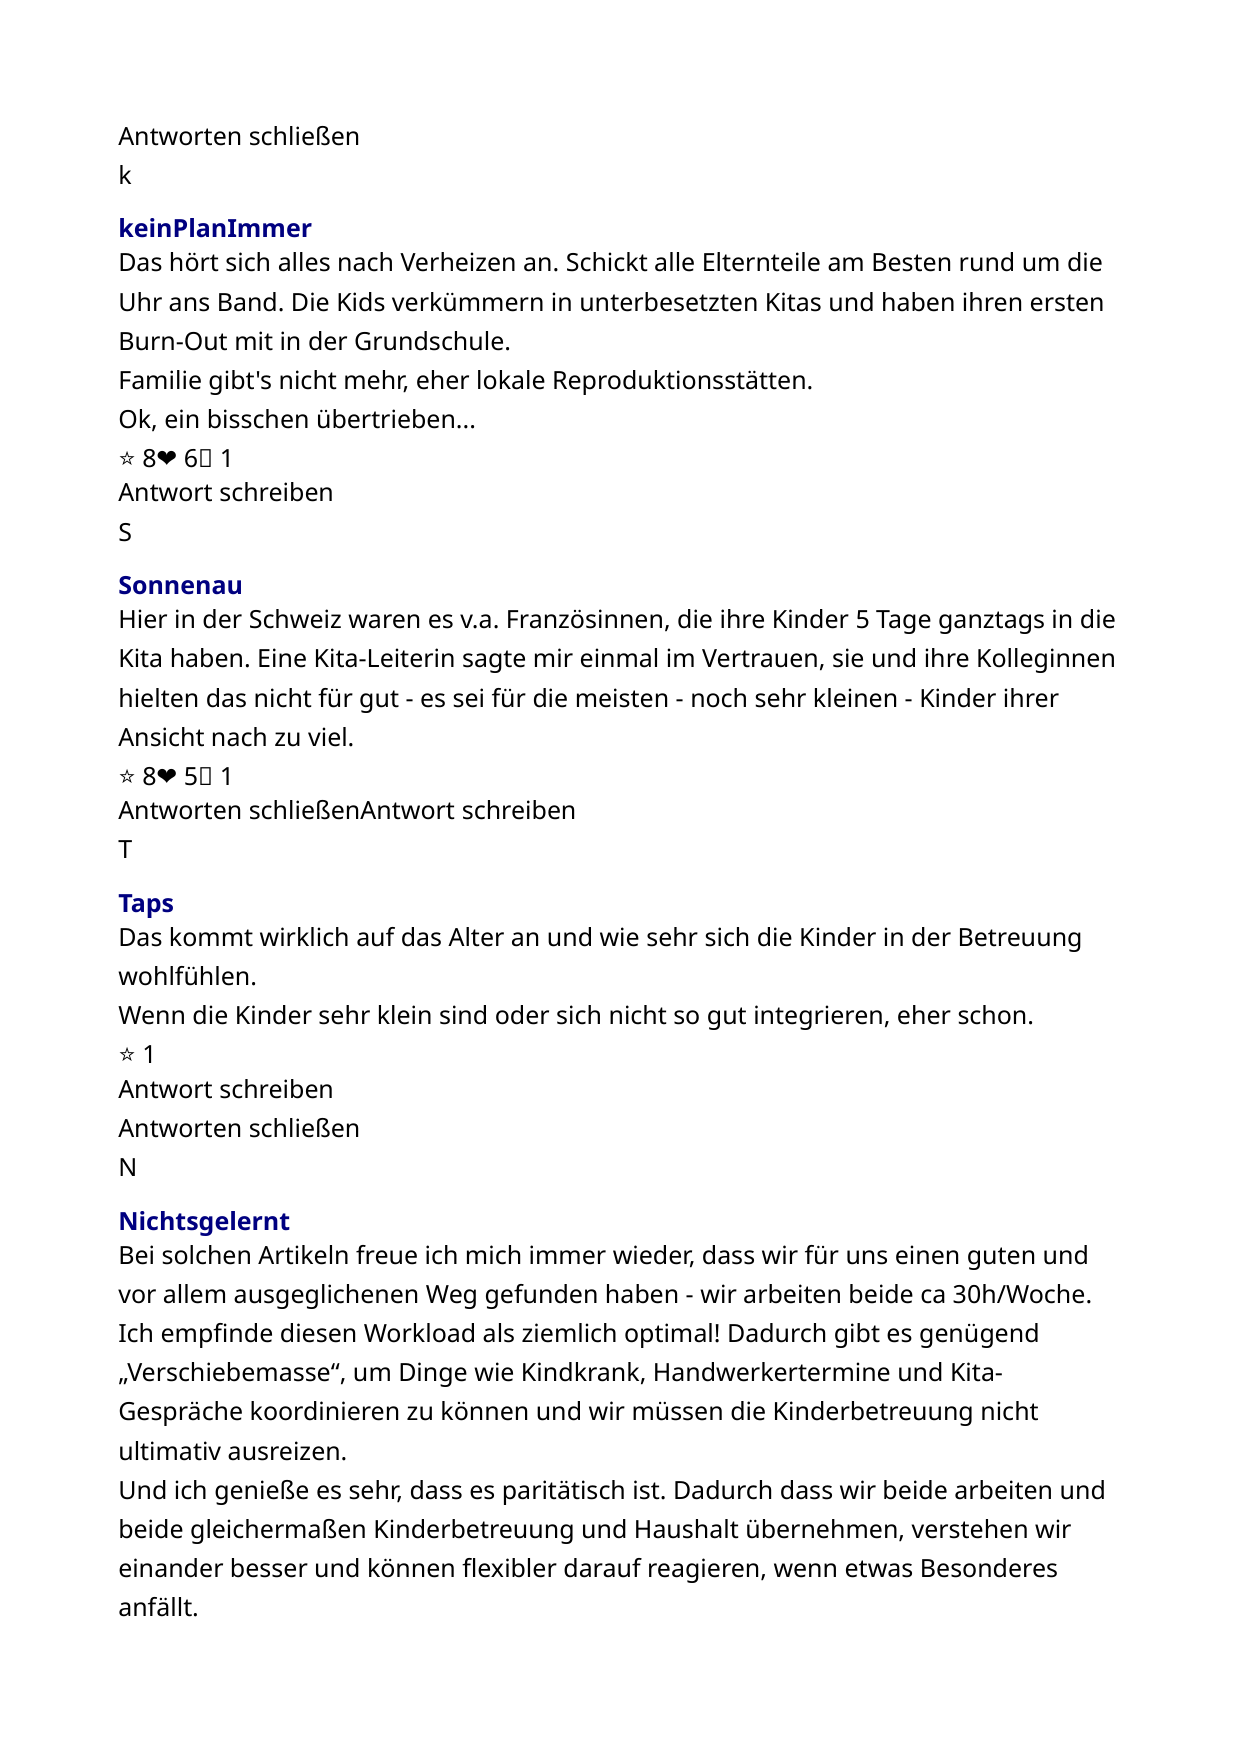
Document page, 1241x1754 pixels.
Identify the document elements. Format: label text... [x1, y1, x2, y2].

text k [118, 157, 1122, 191]
subtitle Nichtsgelernt [118, 1203, 1122, 1237]
text Familie gibt's nicht mehr, eher lokale Reproduktionsstätten. [118, 363, 1122, 397]
text Antworten schließen [118, 118, 1122, 152]
text Und ich genieße es sehr, dass es paritätisch ist. Dadurch dass wir beide arbeiten und beide gleichermaßen Kinderbetreuung und Haushalt übernehmen, verstehen wir einander besser und können flexibler darauf reagieren, wenn etwas Besonderes anfällt. [118, 1472, 1122, 1624]
text Antworten schließen [118, 1110, 1122, 1144]
subtitle Taps [118, 886, 1122, 920]
text ⭐️ 1 [118, 1037, 1122, 1071]
text Wenn die Kinder sehr klein sind oder sich nicht so gut integrieren, eher schon. [118, 998, 1122, 1032]
text N [118, 1149, 1122, 1184]
text Hier in der Schweiz waren es v.a. Französinnen, die ihre Kinder 5 Tage ganztags in die Kita haben. Eine Kita-Leiterin sagte mir einmal im Vertrauen, sie und ihre Kolleginnen hielten das nicht für gut - es sei für die meisten - noch sehr kleinen - Kinder ihrer Ansicht nach zu viel. [118, 602, 1122, 753]
text ⭐️ 8❤️ 6🤨 1 [118, 441, 1122, 475]
text Bei solchen Artikeln freue ich mich immer wieder, dass wir für uns einen guten und vor allem ausgeglichenen Weg gefunden haben - wir arbeiten beide ca 30h/Woche. [118, 1237, 1122, 1311]
text Antwort schreiben [118, 475, 1122, 509]
text Ok, ein bisschen übertrieben... [118, 402, 1122, 436]
text Antworten schließenAntwort schreiben [118, 793, 1122, 827]
text ⭐️ 8❤️ 5🤨 1 [118, 759, 1122, 793]
subtitle Sonnenau [118, 568, 1122, 602]
text S [118, 514, 1122, 548]
text T [118, 832, 1122, 866]
text Antwort schreiben [118, 1071, 1122, 1105]
text Das kommt wirklich auf das Alter an und wie sehr sich die Kinder in der Betreuung wohlfühlen. [118, 920, 1122, 993]
subtitle keinPlanImmer [118, 211, 1122, 245]
text Das hört sich alles nach Verheizen an. Schickt alle Elternteile am Besten rund um die Uhr ans Band. Die Kids verkümmern in unterbesetzten Kitas und haben ihren ersten Burn-Out mit in der Grundschule. [118, 245, 1122, 357]
text Ich empfinde diesen Workload als ziemlich optimal! Dadurch gibt es genügend „Verschiebemasse“, um Dinge wie Kindkrank, Handwerkertermine und Kita-Gespräche koordinieren zu können und wir müssen die Kinderbetreuung nicht ultimativ ausreizen. [118, 1316, 1122, 1467]
